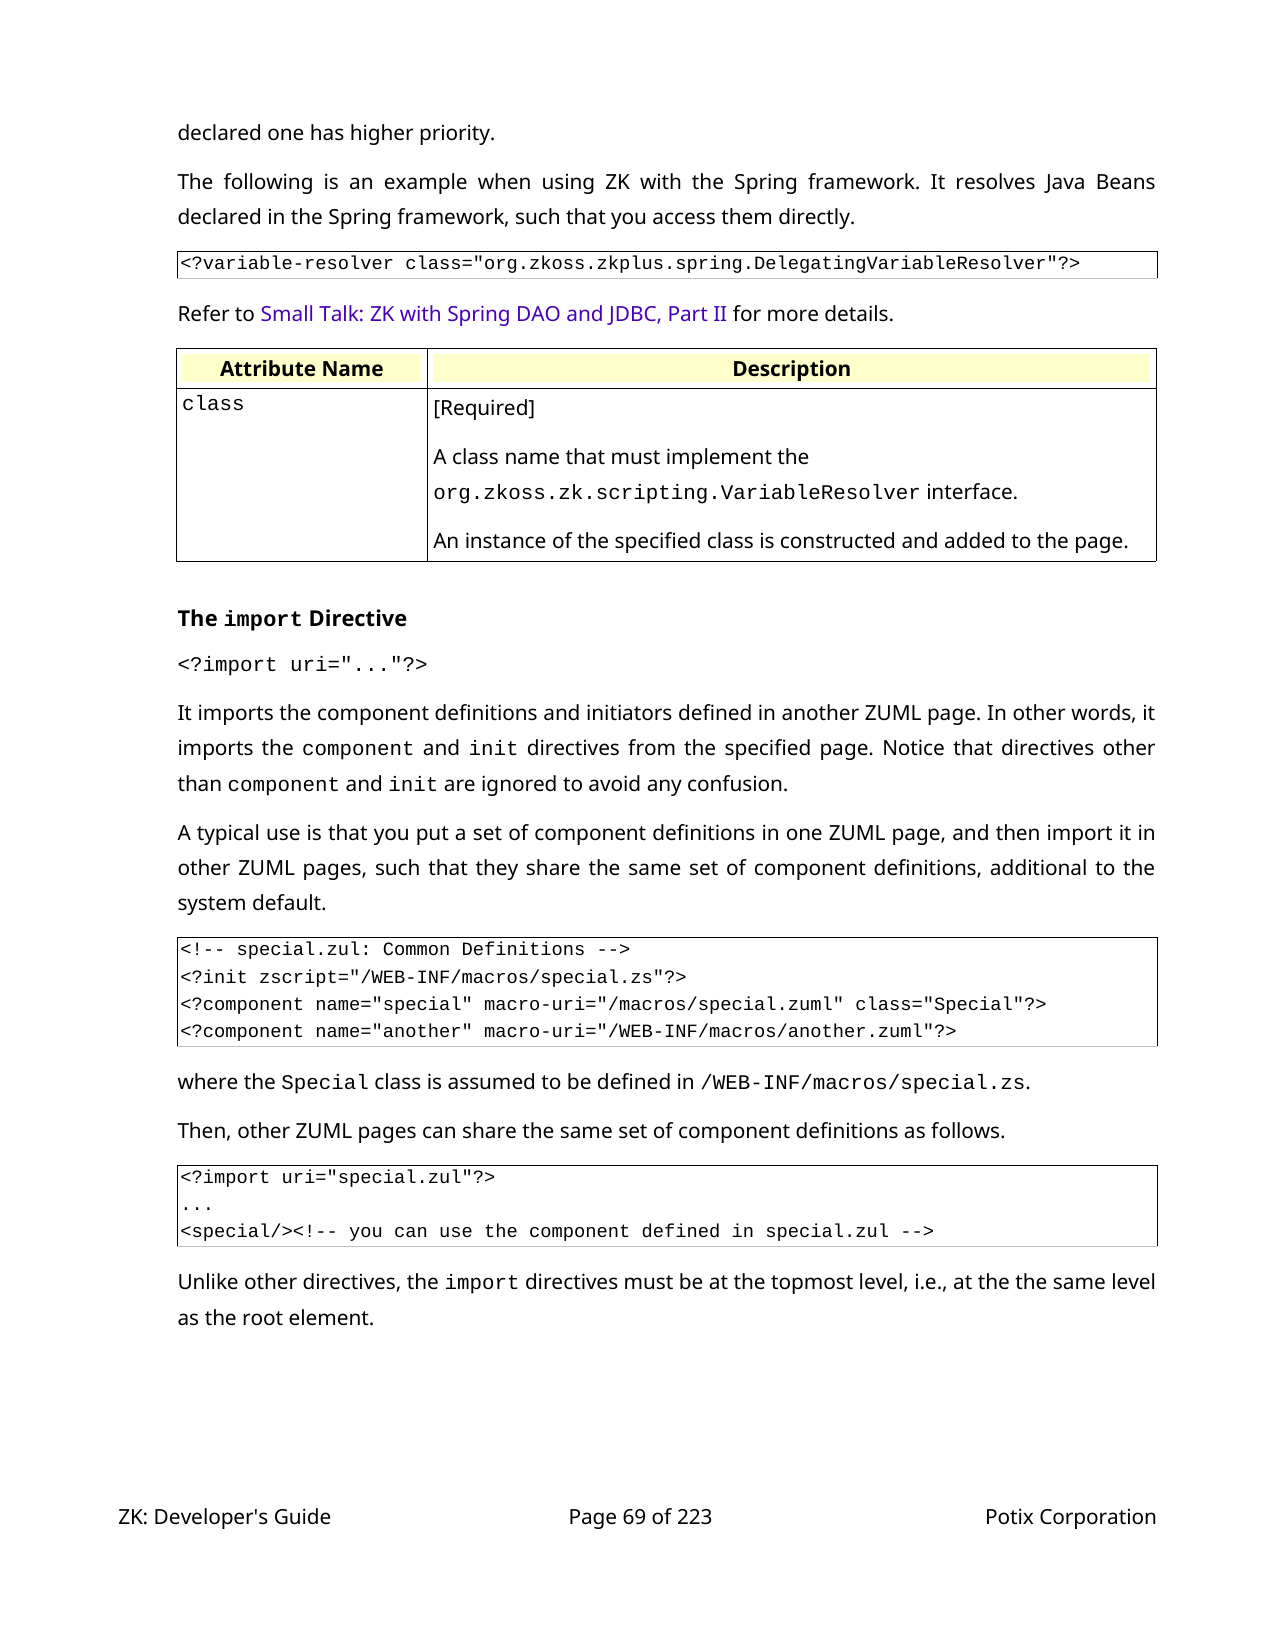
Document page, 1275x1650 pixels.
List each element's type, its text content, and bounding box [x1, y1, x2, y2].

text <?component name="another" macro-uri="/WEB-INF/macros/another.zuml"?> [178, 1019, 1157, 1046]
text <special/><!-- you can use the component defined in special.zul --> [178, 1219, 1157, 1246]
table_cell class [177, 389, 427, 561]
text <?component name="special" macro-uri="/macros/special.zuml" class="Special"?> [178, 992, 1157, 1016]
text <!-- special.zul: Common Definitions --> [178, 938, 1157, 962]
table_header Description [428, 349, 1156, 388]
table_cell [Required] A class name that must implement the org.zkoss.zk.scripting.VariableResolver interface. An instance of the specified class is constructed and added to the page. [428, 389, 1156, 561]
text Unlike other directives, the import directives must be at the topmost level, i.e., at the the same level as the root element. [177, 1267, 1157, 1331]
text declared one has higher priority. [177, 118, 1157, 146]
subtitle The import Directive [177, 603, 1157, 633]
text Refer to Small Talk: ZK with Spring DAO and JDBC, Part II for more details. [177, 299, 1157, 327]
text Then, other ZUML pages can share the same set of component definitions as follows. [177, 1116, 1157, 1144]
text ... [178, 1192, 1157, 1216]
text <?import uri="special.zul"?> [178, 1166, 1157, 1189]
text <?init zscript="/WEB-INF/macros/special.zs"?> [178, 964, 1157, 989]
text where the Special class is assumed to be defined in /WEB-INF/macros/special.zs. [177, 1067, 1157, 1095]
text A typical use is that you put a set of component definitions in one ZUML page, and then import it in other ZUML pages, such that they share the same set of component definitions, additional to the system default. [177, 818, 1157, 917]
text It imports the component definitions and initiators defined in another ZUML page. In other words, it imports the component and init directives from the specified page. Notice that directives other than component and init are ignored to avoid any confusion. [177, 698, 1157, 797]
table_header Attribute Name [177, 349, 427, 388]
text The following is an example when using ZK with the Spring framework. It resolves Java Beans declared in the Spring framework, such that you access them directly. [177, 167, 1157, 230]
text <?variable-resolver class="org.zkoss.zkplus.spring.DelegatingVariableResolver"?> [178, 252, 1157, 278]
text <?import uri="..."?> [177, 654, 1157, 677]
